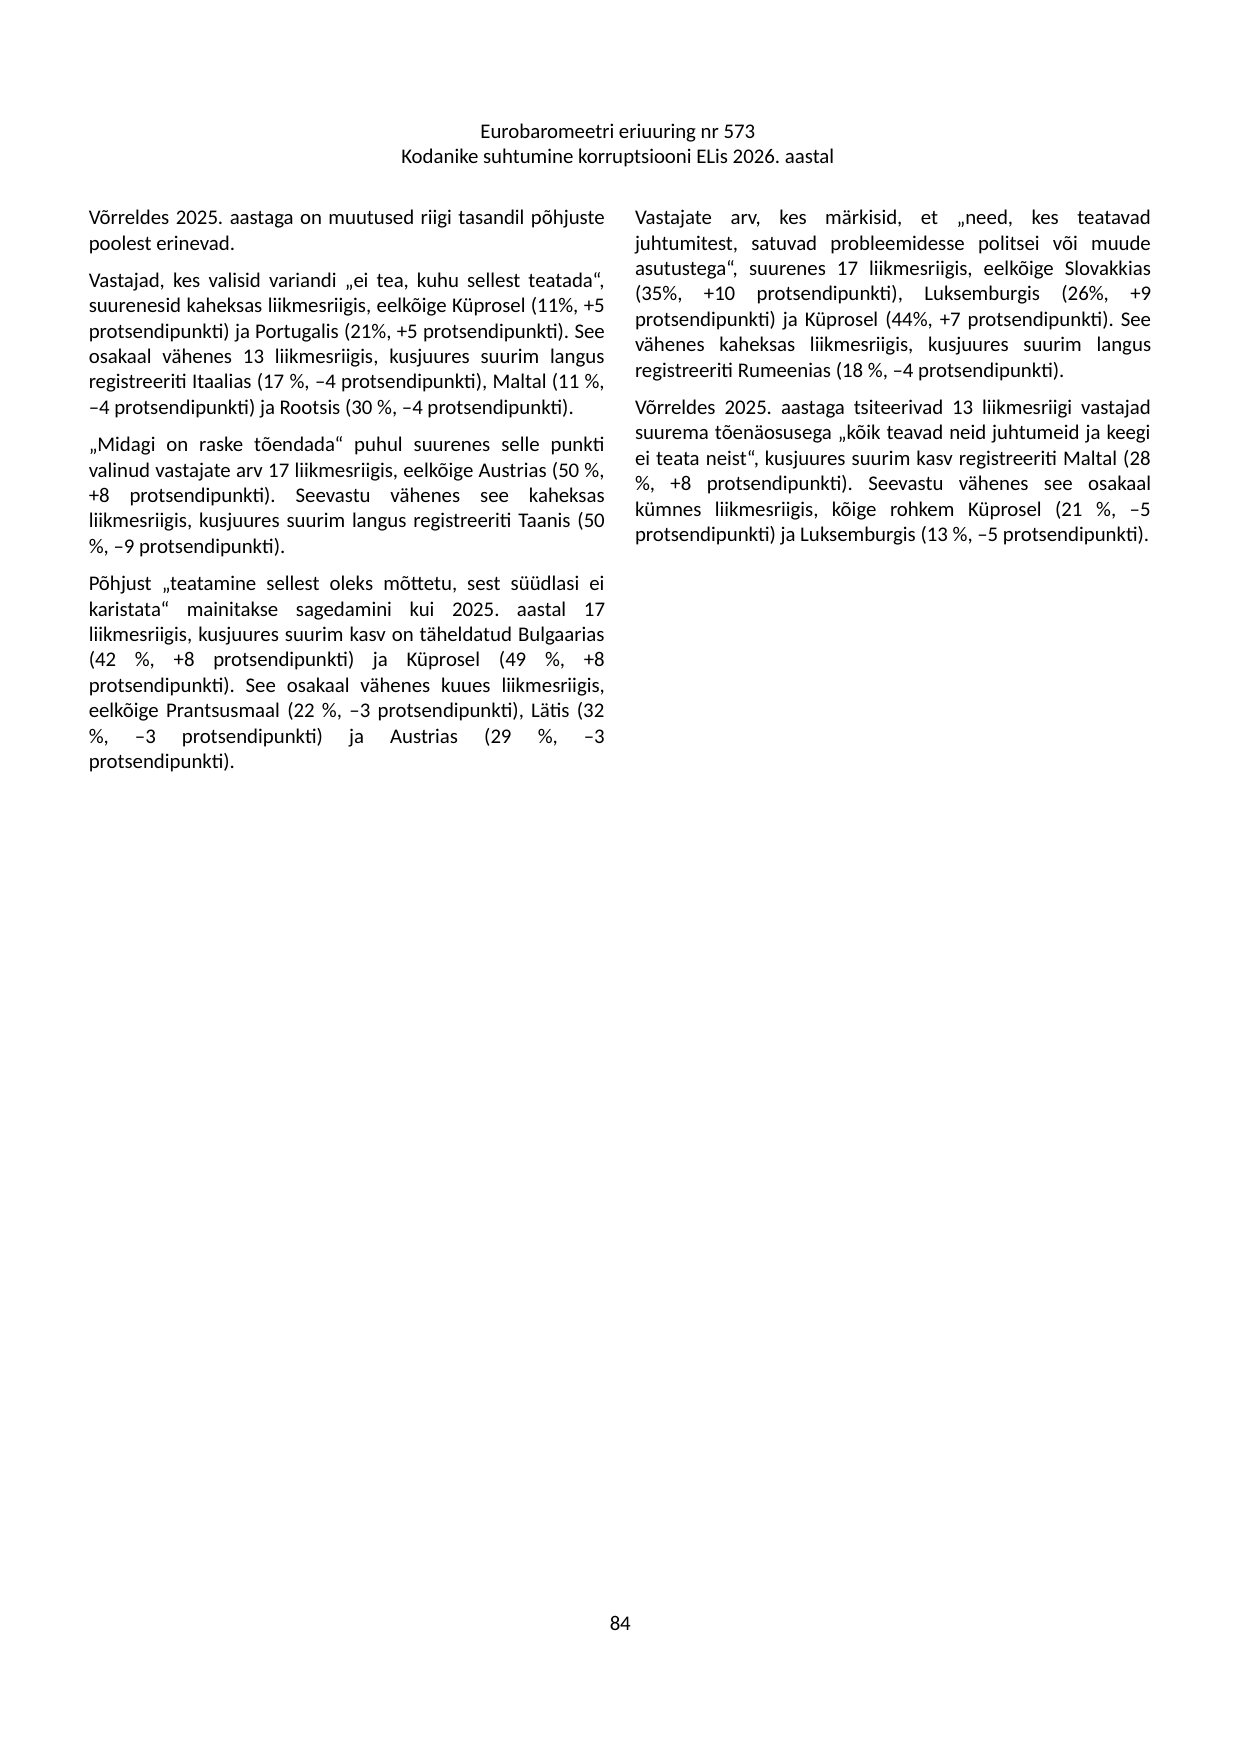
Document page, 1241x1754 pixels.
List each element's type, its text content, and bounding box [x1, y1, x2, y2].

text Võrreldes 2025. aastaga on muutused riigi tasandil põhjuste poolest erinevad. [88, 204, 605, 255]
text Põhjust „teatamine sellest oleks mõttetu, sest süüdlasi ei karistata“ mainitakse sagedamini kui 2025. aastal 17 liikmesriigis, kusjuures suurim kasv on täheldatud Bulgaarias (42 %, +8 protsendipunkti) ja Küprosel (49 %, +8 protsendipunkti). See osakaal vähenes kuues liikmesriigis, eelkõige Prantsusmaal (22 %, –3 protsendipunkti), Lätis (32 %, –3 protsendipunkti) ja Austrias (29 %, –3 protsendipunkti). [88, 570, 605, 774]
text Võrreldes 2025. aastaga tsiteerivad 13 liikmesriigi vastajad suurema tõenäosusega „kõik teavad neid juhtumeid ja keegi ei teata neist“, kusjuures suurim kasv registreeriti Maltal (28 %, +8 protsendipunkti). Seevastu vähenes see osakaal kümnes liikmesriigis, kõige rohkem Küprosel (21 %, –5 protsendipunkti) ja Luksemburgis (13 %, –5 protsendipunkti). [635, 394, 1152, 547]
text „Midagi on raske tõendada“ puhul suurenes selle punkti valinud vastajate arv 17 liikmesriigis, eelkõige Austrias (50 %, +8 protsendipunkti). Seevastu vähenes see kaheksas liikmesriigis, kusjuures suurim langus registreeriti Taanis (50 %, –9 protsendipunkti). [88, 431, 605, 558]
text Vastajad, kes valisid variandi „ei tea, kuhu sellest teatada“, suurenesid kaheksas liikmesriigis, eelkõige Küprosel (11%, +5 protsendipunkti) ja Portugalis (21%, +5 protsendipunkti). See osakaal vähenes 13 liikmesriigis, kusjuures suurim langus registreeriti Itaalias (17 %, –4 protsendipunkti), Maltal (11 %, –4 protsendipunkti) ja Rootsis (30 %, –4 protsendipunkti). [88, 267, 605, 419]
text Vastajate arv, kes märkisid, et „need, kes teatavad juhtumitest, satuvad probleemidesse politsei või muude asutustega“, suurenes 17 liikmesriigis, eelkõige Slovakkias (35%, +10 protsendipunkti), Luksemburgis (26%, +9 protsendipunkti) ja Küprosel (44%, +7 protsendipunkti). See vähenes kaheksas liikmesriigis, kusjuures suurim langus registreeriti Rumeenias (18 %, –4 protsendipunkti). [635, 204, 1152, 382]
